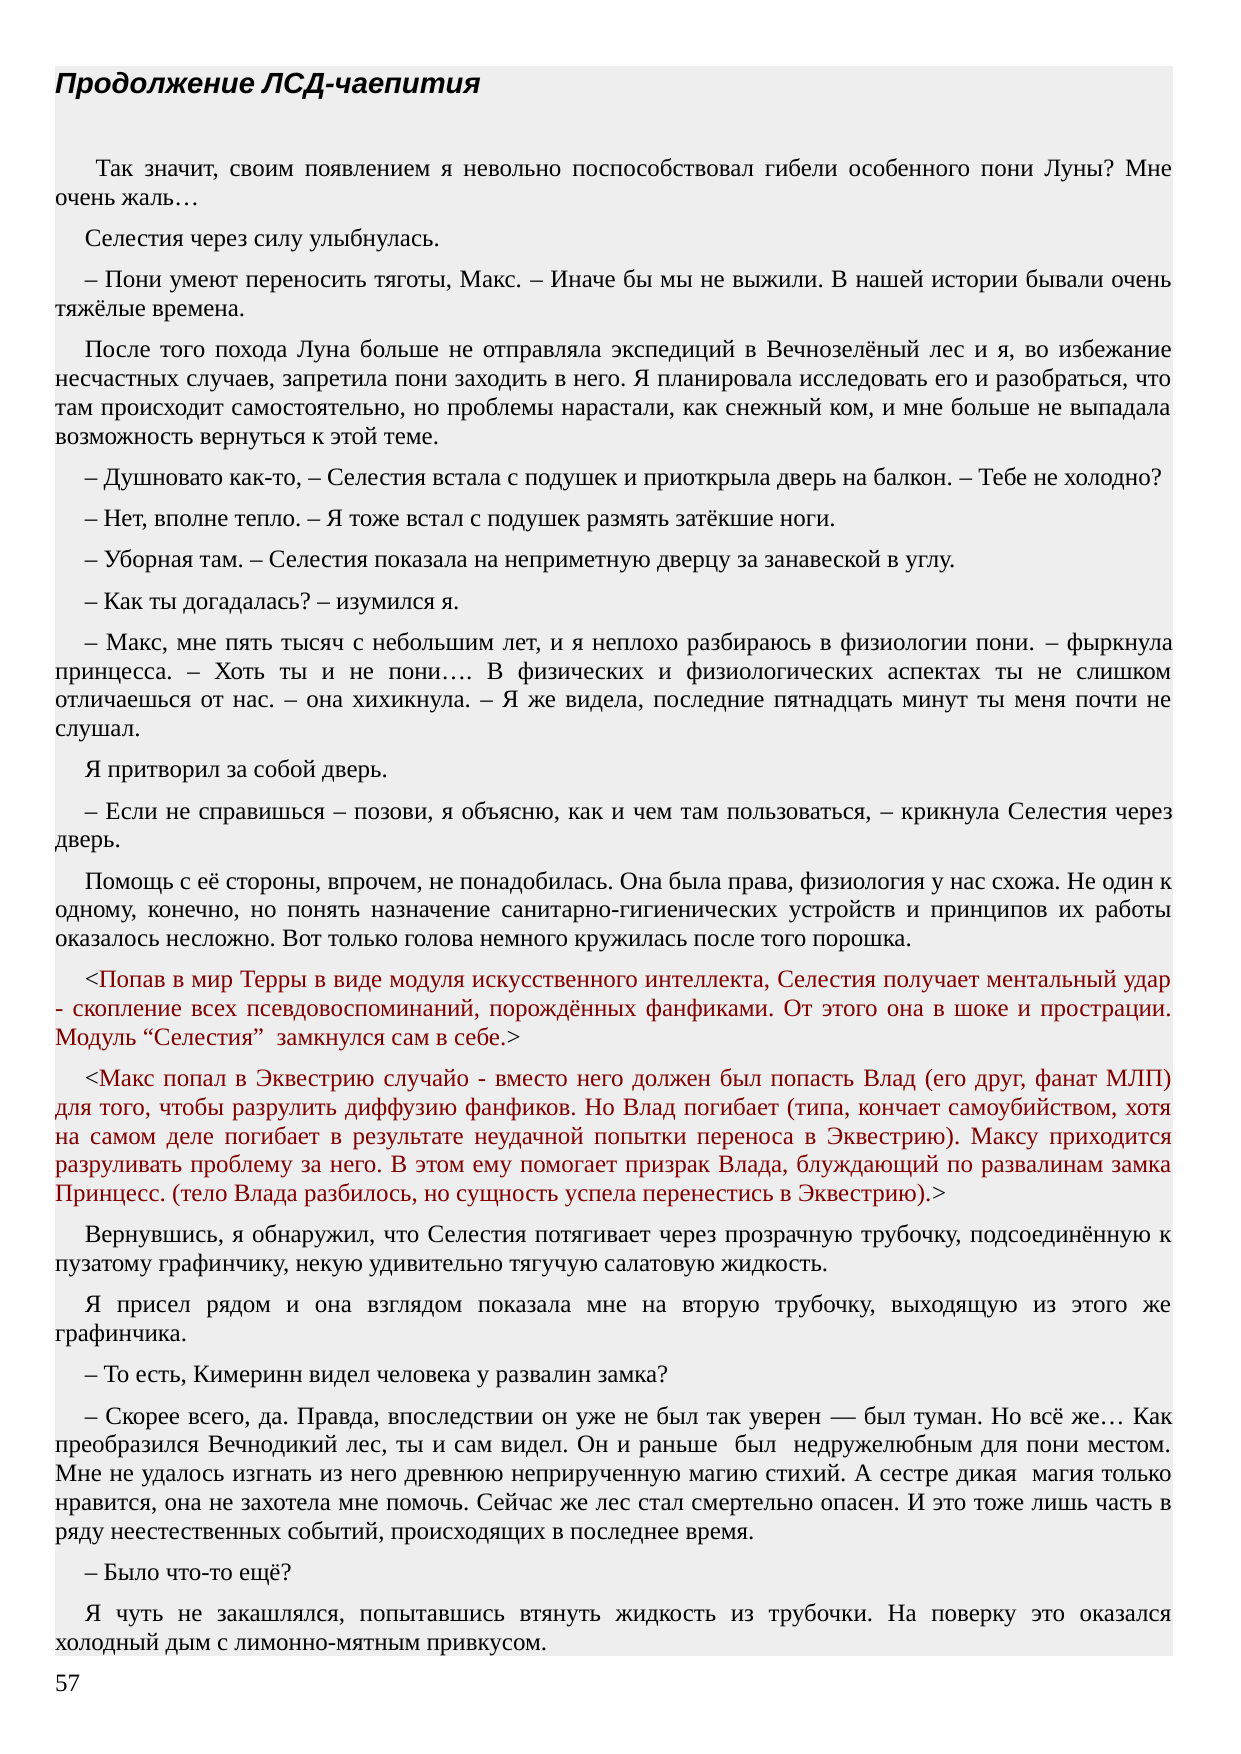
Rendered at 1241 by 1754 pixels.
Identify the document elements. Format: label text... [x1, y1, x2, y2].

text <Макс попал в Эквестрию случайо - вместо него должен был попасть Влад (его друг, фанат МЛП) для того, чтобы разрулить диффузию фанфиков. Но Влад погибает (типа, кончает самоубийством, хотя на самом деле погибает в результате неудачной попытки переноса в Эквестрию). Максу приходится разруливать проблему за него. В этом ему помогает призрак Влада, блуждающий по развалинам замка Принцесс. (тело Влада разбилось, но сущность успела перенестись в Эквестрию).> [55, 1063, 1173, 1207]
text Так значит, своим появлением я невольно поспособствовал гибели особенного пони Луны? Мне очень жаль… [55, 153, 1173, 211]
text Вернувшись, я обнаружил, что Селестия потягивает через прозрачную трубочку, подсоединённую к пузатому графинчику, некую удивительно тягучую салатовую жидкость. [55, 1219, 1173, 1277]
text Я чуть не закашлялся, попытавшись втянуть жидкость из трубочки. На поверку это оказался холодный дым с лимонно-мятным привкусом. [55, 1598, 1173, 1656]
text Селестия через силу улыбнулась. [55, 223, 1173, 252]
subtitle Продолжение ЛСД-чаепития [55, 66, 1173, 99]
text – Нет, вполне тепло. – Я тоже встал с подушек размять затёкшие ноги. [55, 503, 1173, 532]
text – Уборная там. – Селестия показала на неприметную дверцу за занавеской в углу. [55, 544, 1173, 573]
text – Было что-то ещё? [55, 1557, 1173, 1586]
text – То есть, Кимеринн видел человека у развалин замка? [55, 1359, 1173, 1388]
text Помощь с её стороны, впрочем, не понадобилась. Она была права, физиология у нас схожа. Не один к одному, конечно, но понять назначение санитарно-гигиенических устройств и принципов их работы оказалось несложно. Вот только голова немного кружилась после того порошка. [55, 866, 1173, 952]
text <Попав в мир Терры в виде модуля искусственного интеллекта, Селестия получает ментальный удар - скопление всех псевдовоспоминаний, порождённых фанфиками. От этого она в шоке и прострации. Модуль “Селестия” замкнулся сам в себе.> [55, 964, 1173, 1051]
text – Пони умеют переносить тяготы, Макс. – Иначе бы мы не выжили. В нашей истории бывали очень тяжёлые времена. [55, 264, 1173, 322]
text – Скорее всего, да. Правда, впоследствии он уже не был так уверен — был туман. Но всё же… Как преобразился Вечнодикий лес, ты и сам видел. Он и раньше был недружелюбным для пони местом. Мне не удалось изгнать из него древнюю неприрученную магию стихий. А сестре дикая магия только нравится, она не захотела мне помочь. Сейчас же лес стал смертельно опасен. И это тоже лишь часть в ряду неестественных событий, происходящих в последнее время. [55, 1401, 1173, 1544]
text После того похода Луна больше не отправляла экспедиций в Вечнозелёный лес и я, во избежание несчастных случаев, запретила пони заходить в него. Я планировала исследовать его и разобраться, что там происходит самостоятельно, но проблемы нарастали, как снежный ком, и мне больше не выпадала возможность вернуться к этой теме. [55, 334, 1173, 449]
text Я притворил за собой дверь. [55, 754, 1173, 783]
text – Душновато как-то, – Селестия встала с подушек и приоткрыла дверь на балкон. – Тебе не холодно? [55, 462, 1173, 491]
text – Как ты догадалась? – изумился я. [55, 586, 1173, 614]
text Я присел рядом и она взглядом показала мне на вторую трубочку, выходящую из этого же графинчика. [55, 1289, 1173, 1347]
text – Если не справишься – позови, я объясню, как и чем там пользоваться, – крикнула Селестия через дверь. [55, 796, 1173, 853]
text – Макс, мне пять тысяч с небольшим лет, и я неплохо разбираюсь в физиологии пони. – фыркнула принцесса. – Хоть ты и не пони…. В физических и физиологических аспектах ты не слишком отличаешься от нас. – она хихикнула. – Я же видела, последние пятнадцать минут ты меня почти не слушал. [55, 627, 1173, 742]
